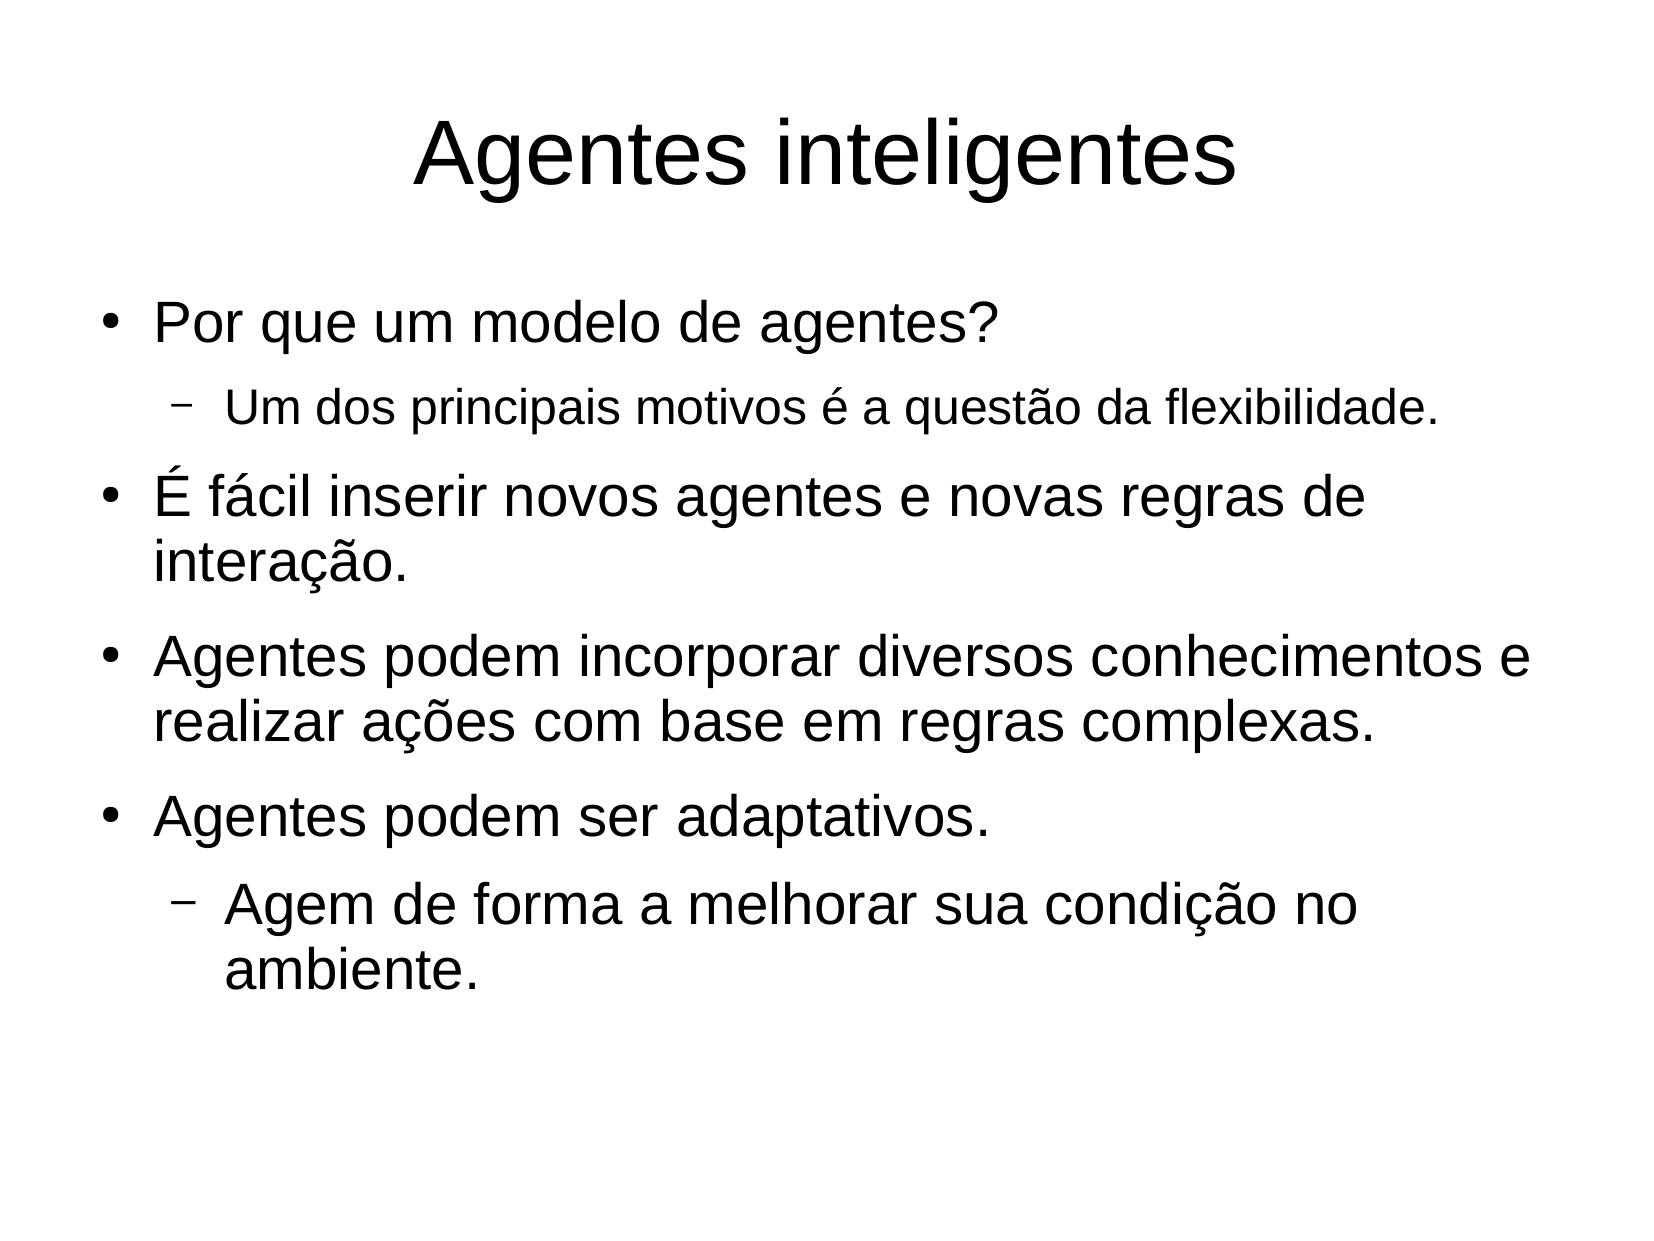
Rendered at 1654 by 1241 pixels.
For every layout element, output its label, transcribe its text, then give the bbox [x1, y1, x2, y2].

title Agentes inteligentes [82, 49, 1571, 257]
list Por que um modelo de agentes? Um dos principais motivos é a questão da flexibilidade. É fácil inserir novos agentes e novas regras de interação. Agentes podem incorporar diversos conhecimentos e realizar ações com base em regras complexas. Agentes podem ser adaptativos. Agem de forma a melhorar sua condição no ambiente. [82, 290, 1571, 1087]
